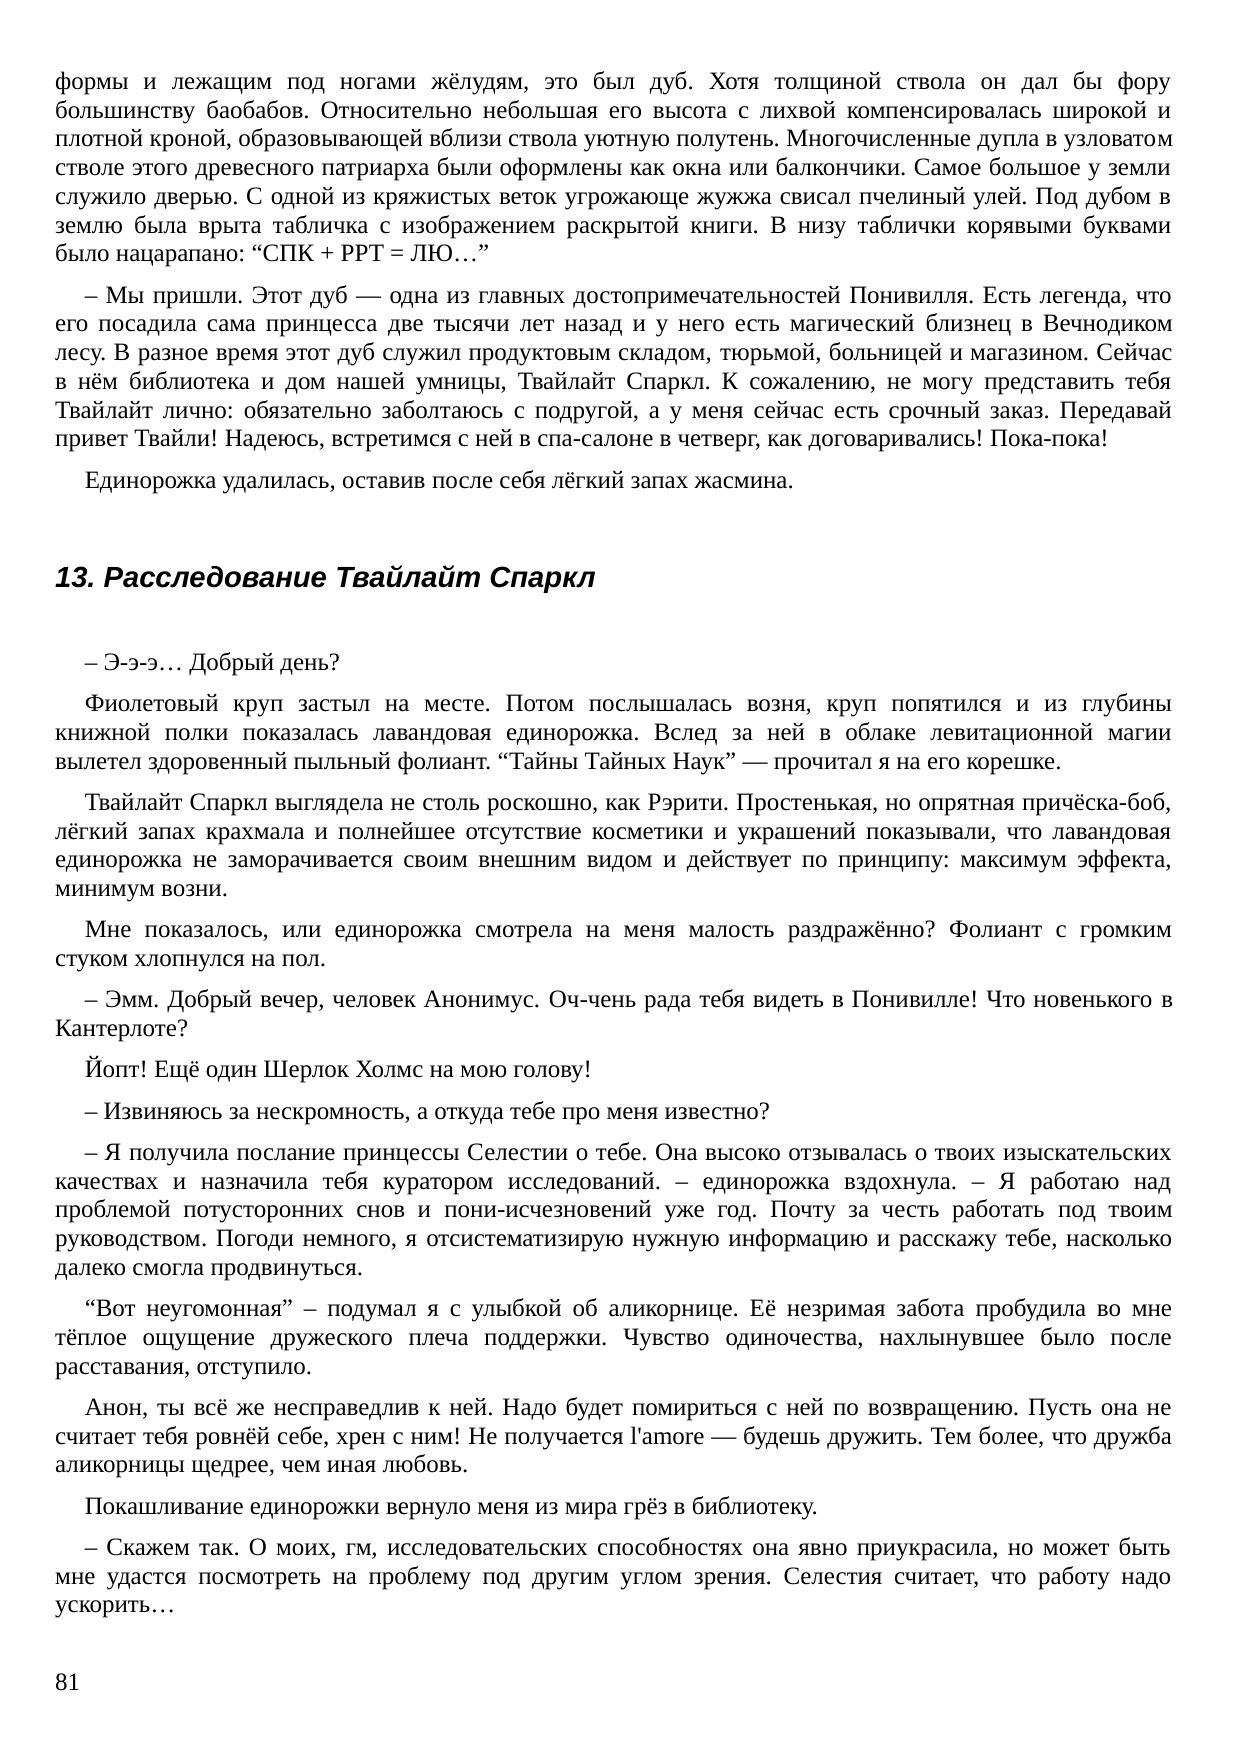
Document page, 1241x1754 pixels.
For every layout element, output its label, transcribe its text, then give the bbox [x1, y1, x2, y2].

text Твайлайт Спаркл выглядела не столь роскошно, как Рэрити. Простенькая, но опрятная причёска-боб, лёгкий запах крахмала и полнейшее отсутствие косметики и украшений показывали, что лавандовая единорожка не заморачивается своим внешним видом и действует по принципу: максимум эффекта, минимум возни. [55, 787, 1173, 902]
text – Мы пришли. Этот дуб — одна из главных достопримечательностей Понивилля. Есть легенда, что его посадила сама принцесса две тысячи лет назад и у него есть магический близнец в Вечнодиком лесу. В разное время этот дуб служил продуктовым складом, тюрьмой, больницей и магазином. Сейчас в нём библиотека и дом нашей умницы, Твайлайт Спаркл. К сожалению, не могу представить тебя Твайлайт лично: обязательно заболтаюсь с подругой, а у меня сейчас есть срочный заказ. Передавай привет Твайли! Надеюсь, встретимся с ней в спа-салоне в четверг, как договаривались! Пока-пока! [55, 280, 1173, 452]
text Фиолетовый круп застыл на месте. Потом послышалась возня, круп попятился и из глубины книжной полки показалась лавандовая единорожка. Вслед за ней в облаке левитационной магии вылетел здоровенный пыльный фолиант. “Тайны Тайных Наук” — прочитал я на его корешке. [55, 688, 1173, 774]
text – Скажем так. О моих, гм, исследовательских способностях она явно приукрасила, но может быть мне удастся посмотреть на проблему под другим углом зрения. Селестия считает, что работу надо ускорить… [55, 1532, 1173, 1618]
text Единорожка удалилась, оставив после себя лёгкий запах жасмина. [55, 465, 1173, 493]
text Анон, ты всё же несправедлив к ней. Надо будет помириться с ней по возвращению. Пусть она не считает тебя ровнёй себе, хрен с ним! Не получается l'amore — будешь дружить. Тем более, что дружба аликорницы щедрее, чем иная любовь. [55, 1392, 1173, 1478]
text – Извиняюсь за нескромность, а откуда тебе про меня известно? [55, 1096, 1173, 1124]
text “Вот неугомонная” – подумал я с улыбкой об аликорнице. Её незримая забота пробудила во мне тёплое ощущение дружеского плеча поддержки. Чувство одиночества, нахлынувшее было после расставания, отступило. [55, 1293, 1173, 1379]
text Йопт! Ещё один Шерлок Холмс на мою голову! [55, 1054, 1173, 1083]
text формы и лежащим под ногами жёлудям, это был дуб. Хотя толщиной ствола он дал бы фору большинству баобабов. Относительно небольшая его высота с лихвой компенсировалась широкой и плотной кроной, образовывающей вблизи ствола уютную полутень. Многочисленные дупла в узловатом стволе этого древесного патриарха были оформлены как окна или балкончики. Самое большое у земли служило дверью. С одной из кряжистых веток угрожающе жужжа свисал пчелиный улей. Под дубом в землю была врыта табличка с изображением раскрытой книги. В низу таблички корявыми буквами было нацарапано: “СПК + РРТ = ЛЮ…” [55, 66, 1173, 267]
text Мне показалось, или единорожка смотрела на меня малость раздражённо? Фолиант с громким стуком хлопнулся на пол. [55, 914, 1173, 972]
text – Эмм. Добрый вечер, человек Анонимус. Оч-чень рада тебя видеть в Понивилле! Что новенького в Кантерлоте? [55, 984, 1173, 1042]
text – Э-э-э… Добрый день? [55, 647, 1173, 676]
text Покашливание единорожки вернуло меня из мира грёз в библиотеку. [55, 1491, 1173, 1519]
text – Я получила послание принцессы Селестии о тебе. Она высоко отзывалась о твоих изыскательских качествах и назначила тебя куратором исследований. – единорожка вздохнула. – Я работаю над проблемой потусторонних снов и пони-исчезновений уже год. Почту за честь работать под твоим руководством. Погоди немного, я отсистематизирую нужную информацию и расскажу тебе, насколько далеко смогла продвинуться. [55, 1137, 1173, 1281]
subtitle 13. Расследование Твайлайт Спаркл [55, 560, 1173, 593]
